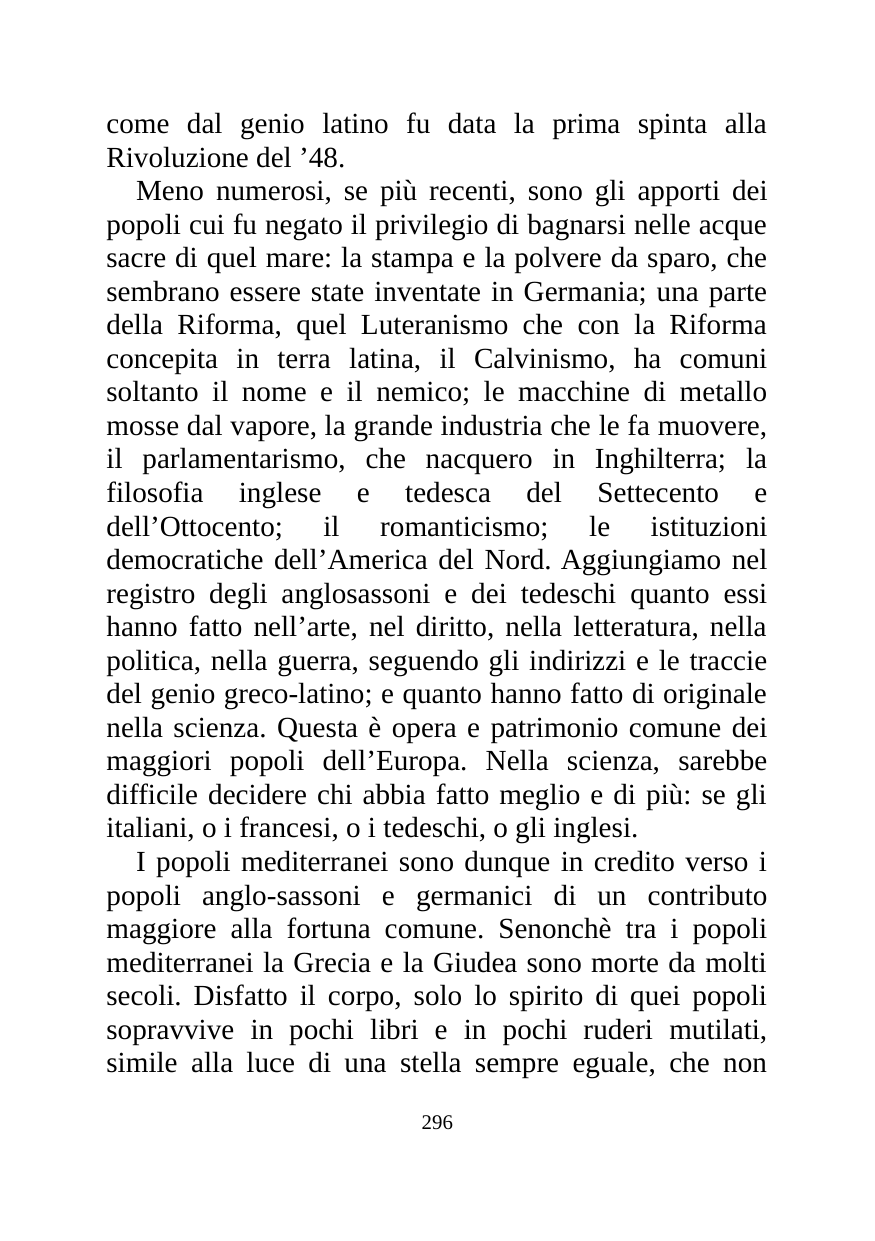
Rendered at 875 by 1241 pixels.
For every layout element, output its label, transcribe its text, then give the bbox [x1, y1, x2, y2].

text Meno numerosi, se più recenti, sono gli apporti dei popoli cui fu negato il privilegio di bagnarsi nelle acque sacre di quel mare: la stampa e la polvere da sparo, che sembrano essere state inventate in Germania; una parte della Riforma, quel Luteranismo che con la Riforma concepita in terra latina, il Calvinismo, ha comuni soltanto il nome e il nemico; le macchine di metallo mosse dal vapore, la grande industria che le fa muovere, il parlamentarismo, che nacquero in Inghilterra; la filosofia inglese e tedesca del Settecento e dell’Ottocento; il romanticismo; le istituzioni democratiche dell’America del Nord. Aggiungiamo nel registro degli anglosassoni e dei tedeschi quanto essi hanno fatto nell’arte, nel diritto, nella letteratura, nella politica, nella guerra, seguendo gli indirizzi e le traccie del genio greco-latino; e quanto hanno fatto di originale nella scienza. Questa è opera e patrimonio comune dei maggiori popoli dell’Europa. Nella scienza, sarebbe difficile decidere chi abbia fatto meglio e di più: se gli italiani, o i francesi, o i tedeschi, o gli inglesi. [106, 173, 768, 844]
text come dal genio latino fu data la prima spinta alla Rivoluzione del ’48. [106, 106, 768, 173]
text I popoli mediterranei sono dunque in credito verso i popoli anglo-sassoni e germanici di un contributo maggiore alla fortuna comune. Senonchè tra i popoli mediterranei la Grecia e la Giudea sono morte da molti secoli. Disfatto il corpo, solo lo spirito di quei popoli sopravvive in pochi libri e in pochi ruderi mutilati, simile alla luce di una stella sempre eguale, che non [106, 844, 768, 1079]
